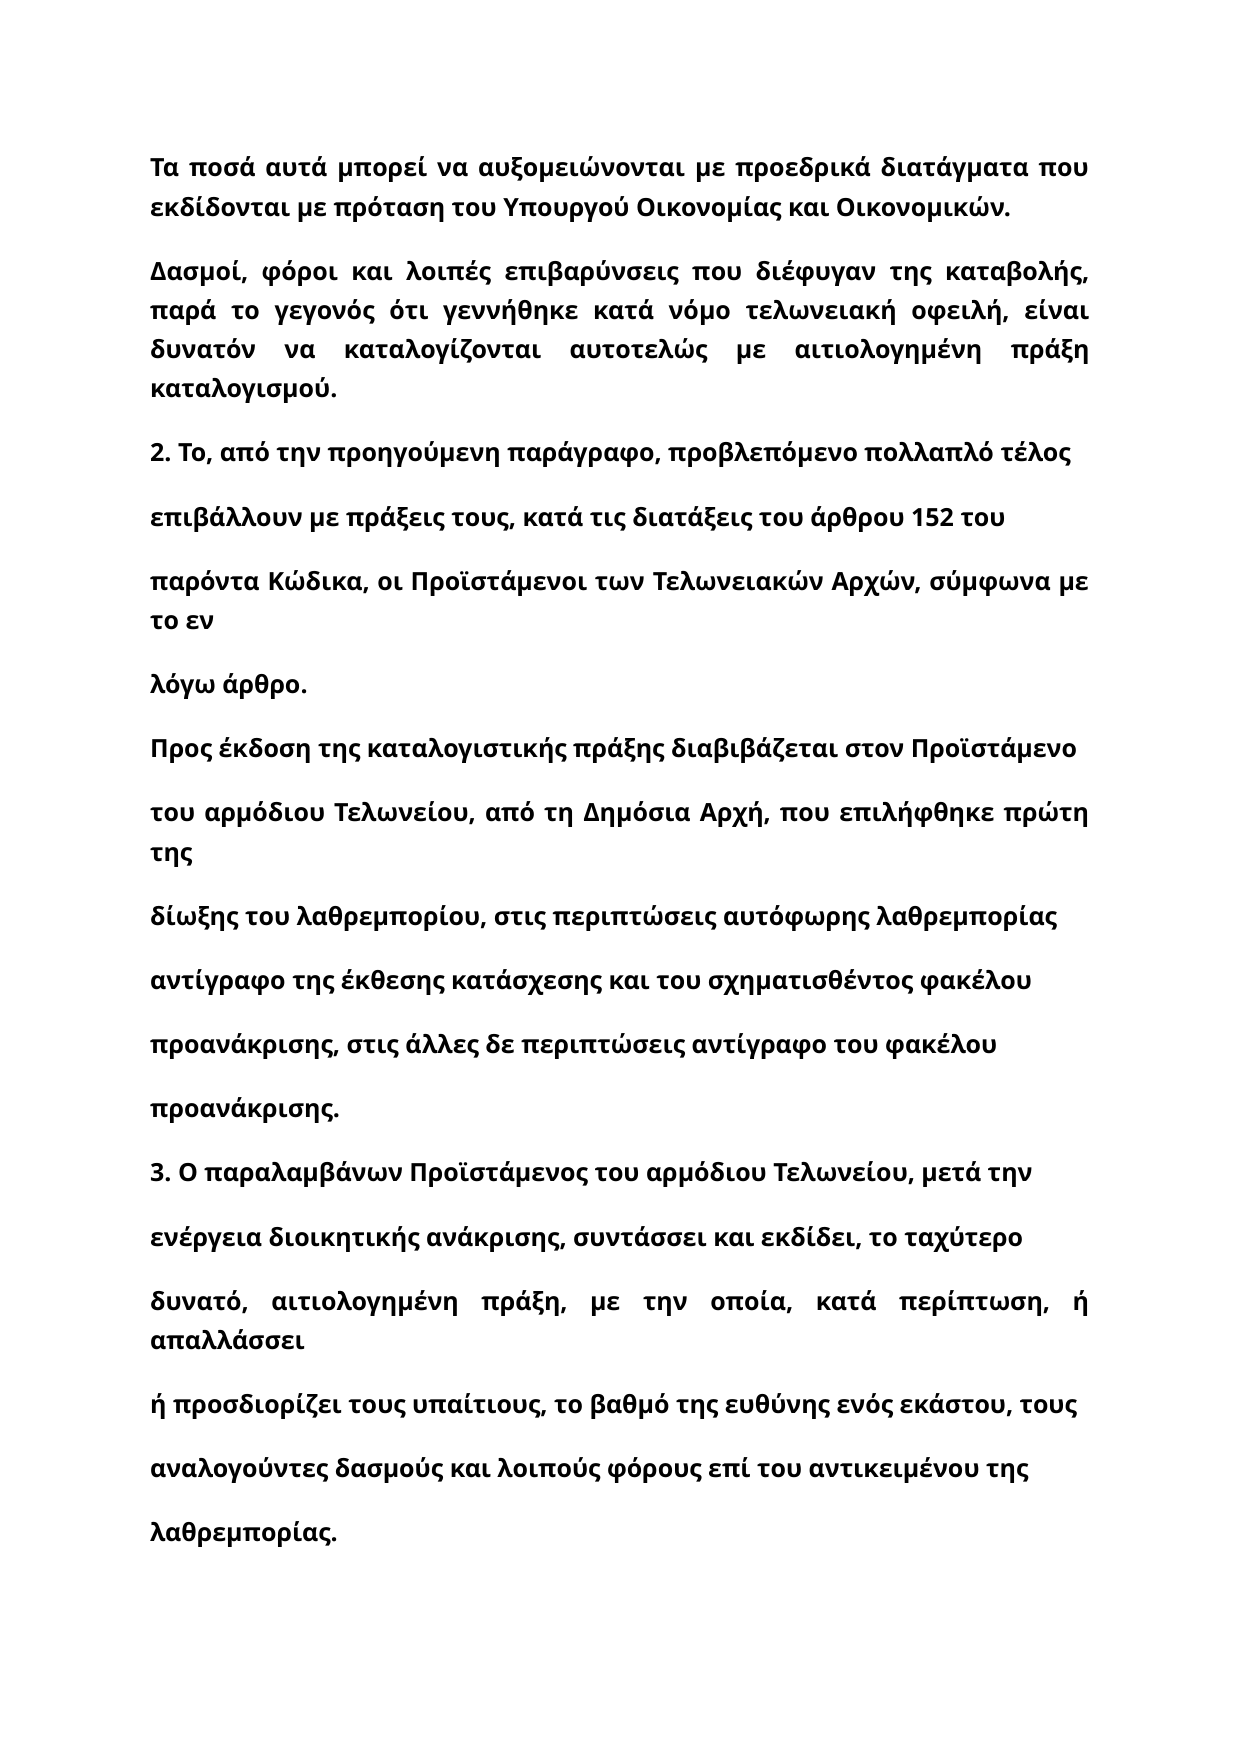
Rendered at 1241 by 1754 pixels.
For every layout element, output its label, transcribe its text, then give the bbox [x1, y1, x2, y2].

text Προς έκδοση της καταλογιστικής πράξης διαβιβάζεται στον Προϊστάμενο [150, 731, 1090, 765]
text ή προσδιορίζει τους υπαίτιους, το βαθμό της ευθύνης ενός εκάστου, τους [150, 1387, 1090, 1421]
text προανάκρισης. [150, 1091, 1090, 1125]
text ενέργεια διοικητικής ανάκρισης, συντάσσει και εκδίδει, το ταχύτερο [150, 1219, 1090, 1253]
text επιβάλλουν με πράξεις τους, κατά τις διατάξεις του άρθρου 152 του [150, 499, 1090, 533]
text αντίγραφο της έκθεσης κατάσχεσης και του σχηματισθέντος φακέλου [150, 962, 1090, 997]
text παρόντα Κώδικα, οι Προϊστάμενοι των Τελωνειακών Αρχών, σύμφωνα με το εν [150, 563, 1090, 637]
text δίωξης του λαθρεμπορίου, στις περιπτώσεις αυτόφωρης λαθρεμπορίας [150, 898, 1090, 932]
text 3. Ο παραλαμβάνων Προϊστάμενος του αρμόδιου Τελωνείου, μετά την [150, 1155, 1090, 1189]
text Τα ποσά αυτά μπορεί να αυξομειώνονται με προεδρικά διατάγματα που εκδίδονται με πρόταση του Υπουργού Οικονομίας και Οικονομικών. [150, 150, 1090, 223]
text αναλογούντες δασμούς και λοιπούς φόρους επί του αντικειμένου της [150, 1451, 1090, 1485]
text προανάκρισης, στις άλλες δε περιπτώσεις αντίγραφο του φακέλου [150, 1027, 1090, 1061]
text 2. Το, από την προηγούμενη παράγραφο, προβλεπόμενο πολλαπλό τέλος [150, 435, 1090, 469]
text δυνατό, αιτιολογημένη πράξη, με την οποία, κατά περίπτωση, ή απαλλάσσει [150, 1283, 1090, 1357]
text Δασμοί, φόροι και λοιπές επιβαρύνσεις που διέφυγαν της καταβολής, παρά το γεγονός ότι γεννήθηκε κατά νόμο τελωνειακή οφειλή, είναι δυνατόν να καταλογίζονται αυτοτελώς με αιτιολογημένη πράξη καταλογισμού. [150, 253, 1090, 405]
text του αρμόδιου Τελωνείου, από τη Δημόσια Αρχή, που επιλήφθηκε πρώτη της [150, 795, 1090, 868]
text λόγω άρθρο. [150, 667, 1090, 701]
text λαθρεμπορίας. [150, 1515, 1090, 1549]
